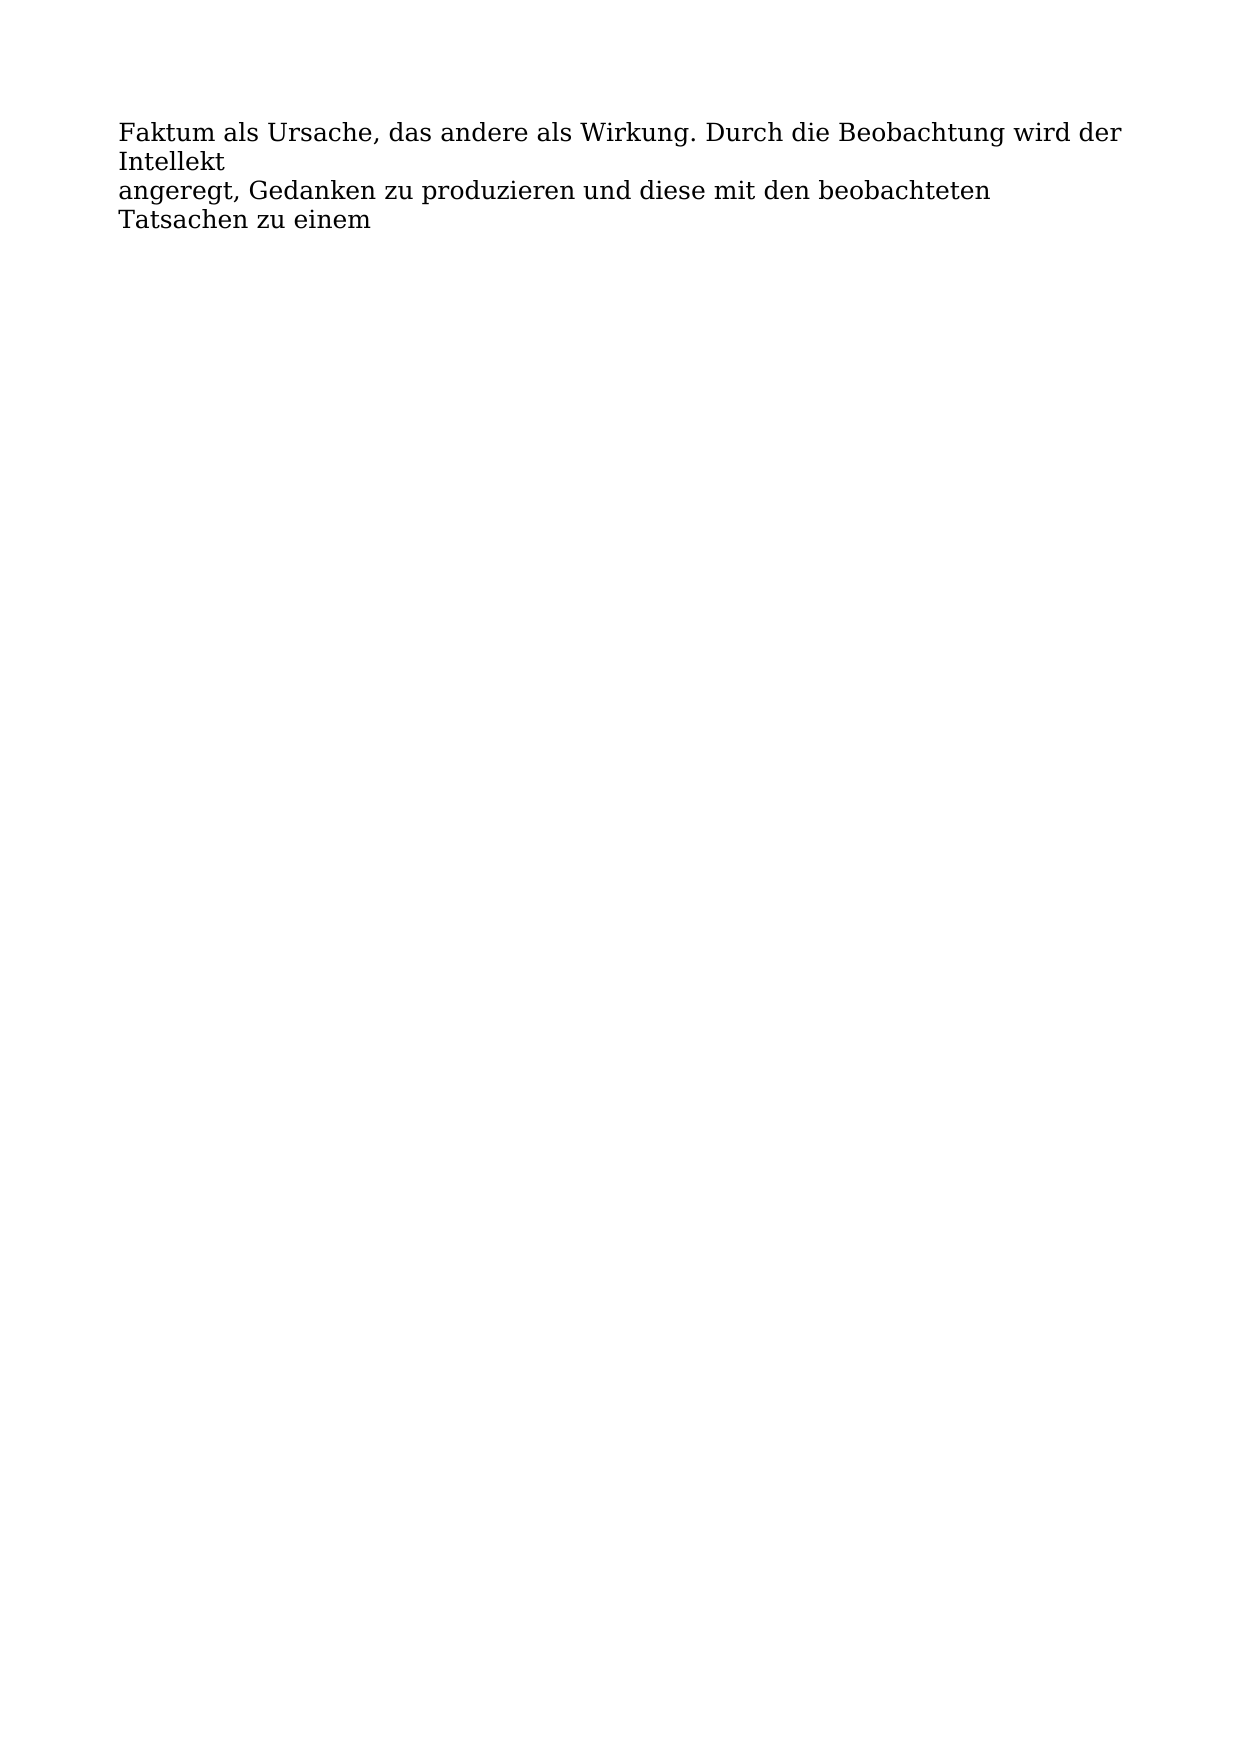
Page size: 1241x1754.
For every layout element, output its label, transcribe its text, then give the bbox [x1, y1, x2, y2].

text Faktum als Ursache, das andere als Wirkung. Durch die Beobachtung wird der Intellekt [118, 118, 1122, 176]
text angeregt, Gedanken zu produzieren und diese mit den beobachteten Tatsachen zu einem [118, 176, 1122, 235]
